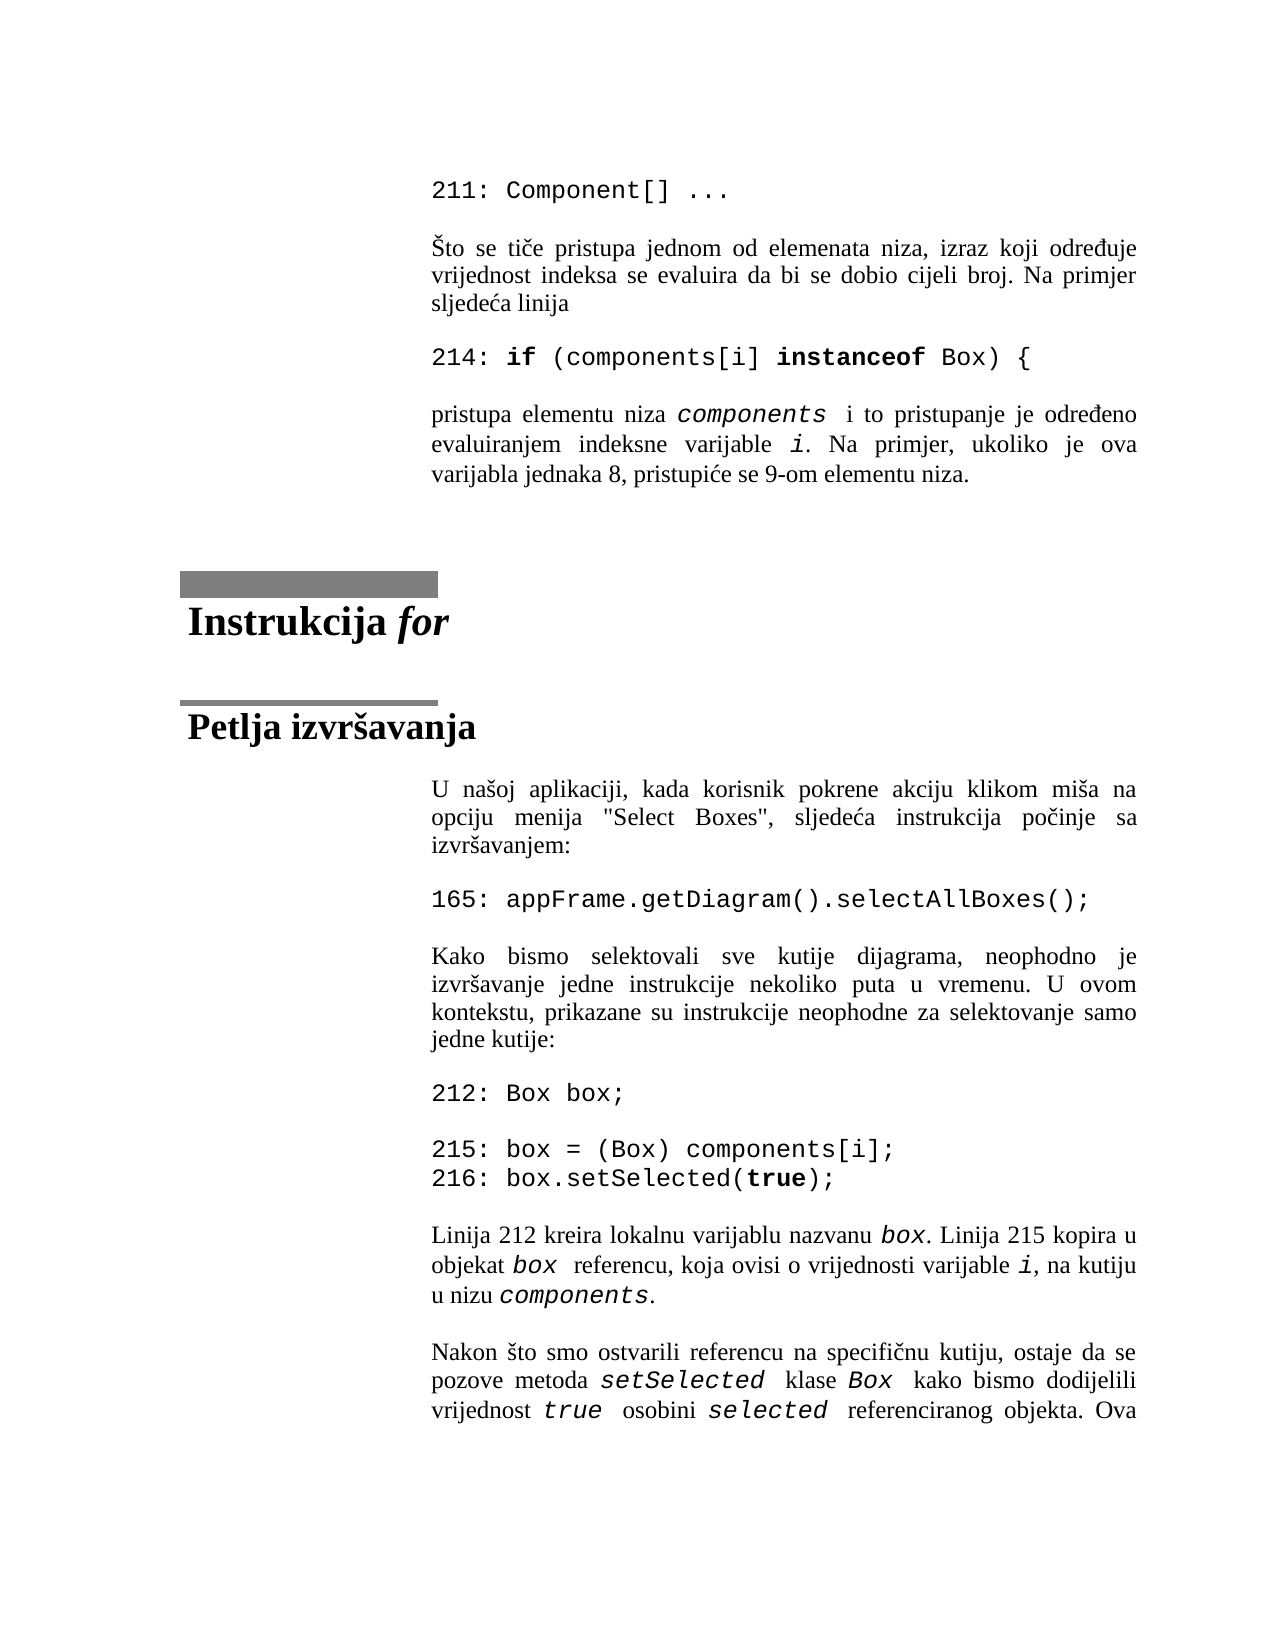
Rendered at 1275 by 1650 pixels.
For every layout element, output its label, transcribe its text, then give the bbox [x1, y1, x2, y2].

table_header [180, 1339, 424, 1426]
table_header Što se tiče pristupa jednom od elemenata niza, izraz koji određuje vrijednost indeksa se evaluira da bi se dobio cijeli broj. Na primjer sljedeća linija [424, 234, 1145, 317]
table_header [180, 942, 424, 1053]
table_header 211: Component[] ... [424, 178, 1145, 206]
table_header pristupa elementu niza components i to pristupanje je određeno evaluiranjem indeksne varijable i. Na primjer, ukoliko je ova varijabla jednaka 8, pristupiće se 9-om elementu niza. [424, 400, 1145, 488]
table_header 212: Box box; 215: box = (Box) components[i]; 216: box.setSelected(true); [424, 1081, 1145, 1194]
table_header [180, 571, 438, 598]
table_header [180, 400, 424, 488]
subtitle Instrukcija for [187, 598, 1087, 645]
table_header [180, 345, 424, 373]
table_header Linija 212 kreira lokalnu varijablu nazvanu box. Linija 215 kopira u objekat box referencu, koja ovisi o vrijednosti varijable i, na kutiju u nizu components. [424, 1221, 1144, 1311]
table_header [180, 700, 438, 706]
table_header [180, 1081, 424, 1194]
table_header [180, 234, 424, 317]
table_header Kako bismo selektovali sve kutije dijagrama, neophodno je izvršavanje jedne instrukcije nekoliko puta u vremenu. U ovom kontekstu, prikazane su instrukcije neophodne za selektovanje samo jedne kutije: [424, 942, 1145, 1053]
table_header [180, 886, 424, 914]
table_header 165: appFrame.getDiagram().selectAllBoxes(); [424, 886, 1145, 914]
table_header Nakon što smo ostvarili referencu na specifičnu kutiju, ostaje da se pozove metoda setSelected klase Box kako bismo dodijelili vrijednost true osobini selected referenciranog objekta. Ova [424, 1339, 1144, 1426]
table_header U našoj aplikaciji, kada korisnik pokrene akciju klikom miša na opciju menija "Select Boxes", sljedeća instrukcija počinje sa izvršavanjem: [424, 775, 1145, 858]
table_header 214: if (components[i] instanceof Box) { [424, 345, 1145, 373]
table_header [180, 178, 424, 206]
table_header [180, 1221, 424, 1311]
subtitle Petlja izvršavanja [187, 706, 1087, 748]
table_header [180, 775, 424, 858]
